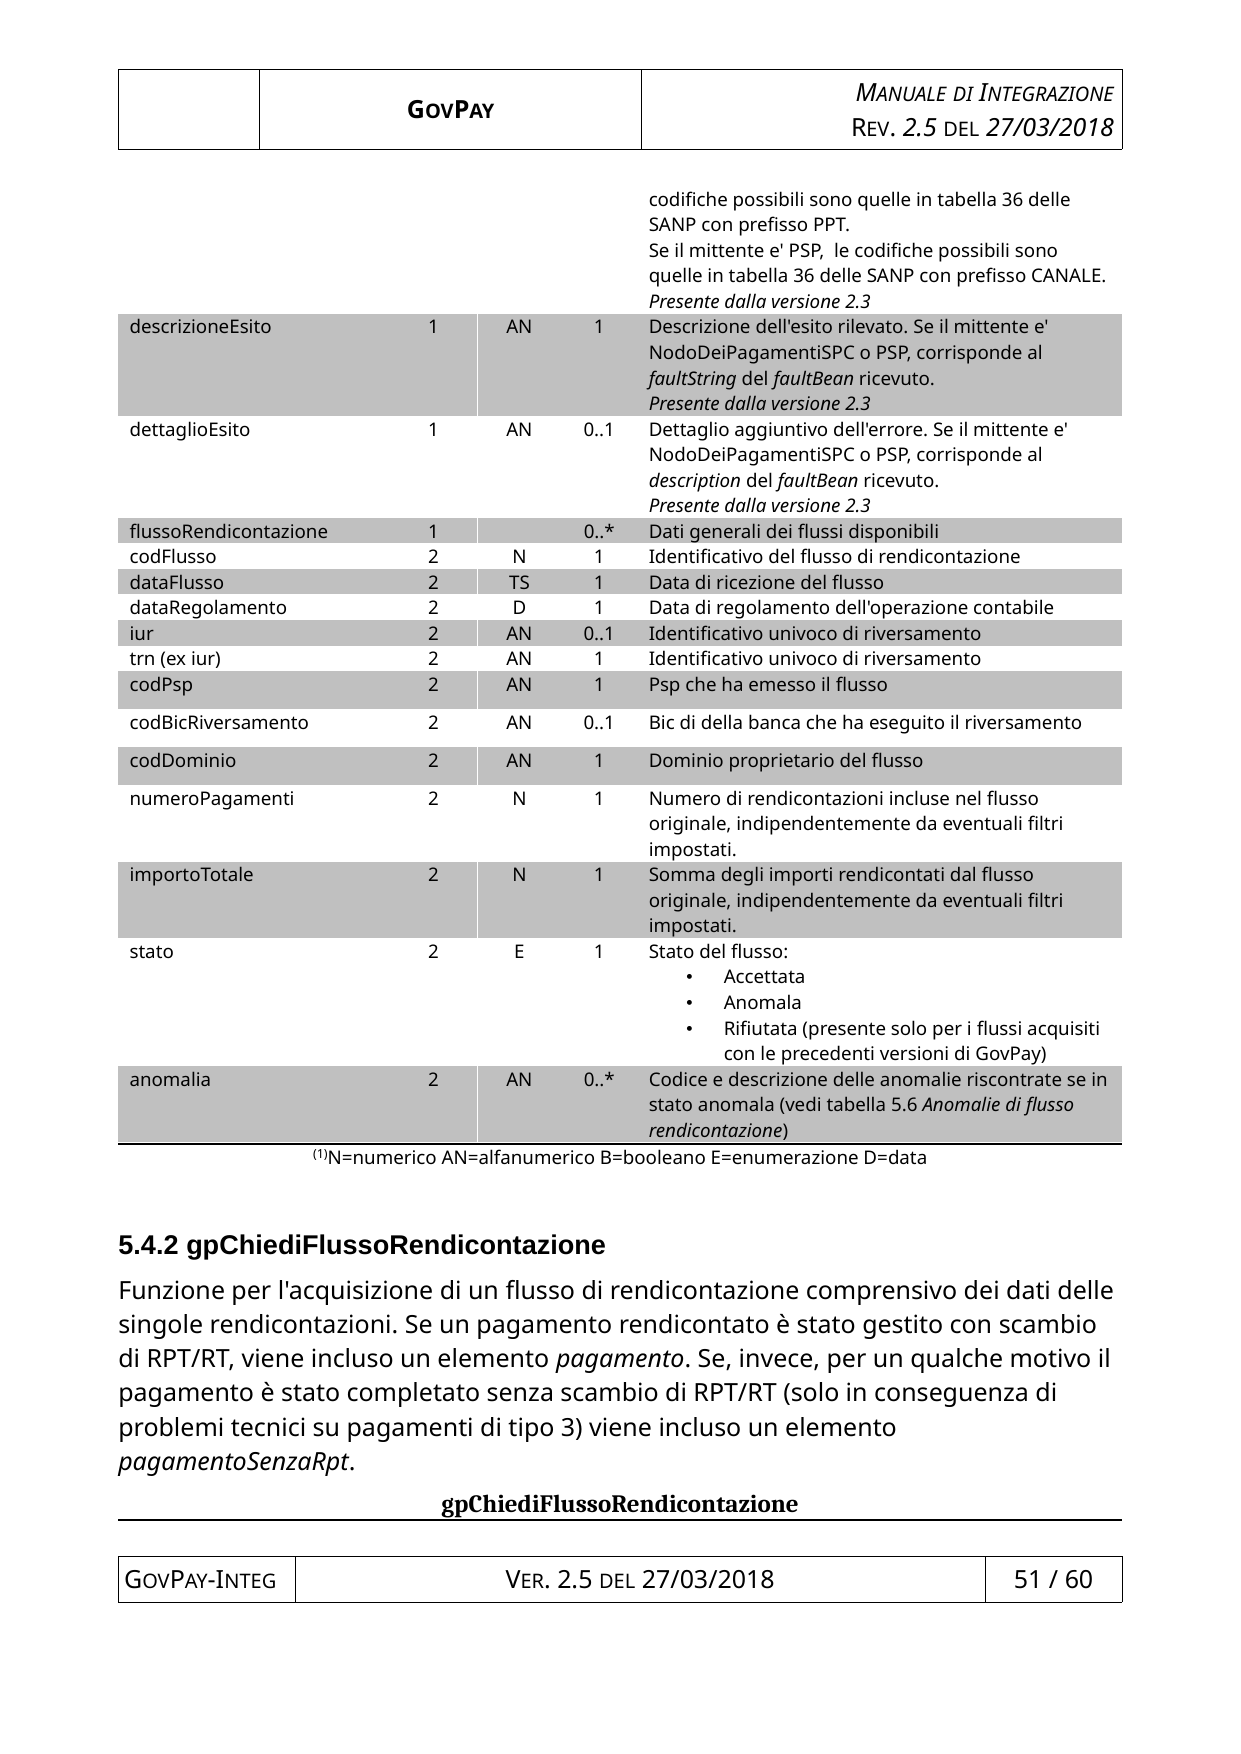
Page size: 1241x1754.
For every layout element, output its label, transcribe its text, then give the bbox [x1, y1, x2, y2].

table_cell Data di ricezione del flusso [637, 569, 1122, 594]
table_cell iur [118, 620, 389, 646]
text (1)N=numerico AN=alfanumerico B=booleano E=enumerazione D=data [118, 1145, 1122, 1170]
table_cell Descrizione dell'esito rilevato. Se il mittente e' NodoDeiPagamentiSPC o PSP, corrisponde al faultString del faultBean ricevuto. Presente dalla versione 2.3 [637, 314, 1122, 416]
table_cell AN [478, 416, 561, 518]
table_cell 2 [389, 747, 477, 785]
table_cell Stato del flusso: Accettata Anomala Rifiutata (presente solo per i flussi acquisiti con le precedenti versioni di GovPay) [637, 938, 1122, 1066]
table_cell 1 [561, 671, 637, 709]
table_cell 1 [561, 569, 637, 594]
table_cell stato [118, 938, 389, 1066]
table_cell 2 [389, 646, 477, 671]
table_cell 1 [561, 595, 637, 620]
table_cell [389, 186, 477, 314]
table_cell 1 [561, 544, 637, 569]
table_cell AN [478, 620, 561, 646]
table_cell Dettaglio aggiuntivo dell'errore. Se il mittente e' NodoDeiPagamentiSPC o PSP, corrisponde al description del faultBean ricevuto. Presente dalla versione 2.3 [637, 416, 1122, 518]
table_cell AN [478, 646, 561, 671]
table_cell [118, 186, 389, 314]
table_cell 2 [389, 938, 477, 1066]
table_cell TS [478, 569, 561, 594]
table_cell 2 [389, 620, 477, 646]
table_cell N [478, 544, 561, 569]
text Funzione per l'acquisizione di un flusso di rendicontazione comprensivo dei dati delle singole rendicontazioni. Se un pagamento rendicontato è stato gestito con scambio di RPT/RT, viene incluso un elemento pagamento. Se, invece, per un qualche motivo il pagamento è stato completato senza scambio di RPT/RT (solo in conseguenza di problemi tecnici su pagamenti di tipo 3) viene incluso un elemento pagamentoSenzaRpt. [118, 1273, 1122, 1477]
table_cell E [478, 938, 561, 1066]
table_cell Psp che ha emesso il flusso [637, 671, 1122, 709]
table_cell Somma degli importi rendicontati dal flusso originale, indipendentemente da eventuali filtri impostati. [637, 862, 1122, 938]
table_cell 0..1 [561, 416, 637, 518]
table_cell 0..1 [561, 620, 637, 646]
table_cell 2 [389, 862, 477, 938]
table_cell codifiche possibili sono quelle in tabella 36 delle SANP con prefisso PPT. Se il mittente e' PSP, le codifiche possibili sono quelle in tabella 36 delle SANP con prefisso CANALE. Presente dalla versione 2.3 [637, 186, 1122, 314]
table_cell codDominio [118, 747, 389, 785]
table_cell 0..* [561, 1066, 637, 1142]
table_cell 2 [389, 544, 477, 569]
table_cell 1 [561, 646, 637, 671]
table_cell 2 [389, 709, 477, 747]
table_cell 1 [561, 862, 637, 938]
table_cell AN [478, 671, 561, 709]
table_cell AN [478, 709, 561, 747]
table_cell AN [478, 1066, 561, 1142]
table_cell trn (ex iur) [118, 646, 389, 671]
table_cell [478, 186, 561, 314]
table_cell 1 [389, 518, 477, 543]
table_cell dataFlusso [118, 569, 389, 594]
table_cell 2 [389, 1066, 477, 1142]
table_cell codBicRiversamento [118, 709, 389, 747]
table_cell Identificativo del flusso di rendicontazione [637, 544, 1122, 569]
table_cell 2 [389, 671, 477, 709]
table_cell N [478, 862, 561, 938]
table_cell flussoRendicontazione [118, 518, 389, 543]
table_cell 1 [561, 314, 637, 416]
table_cell Identificativo univoco di riversamento [637, 646, 1122, 671]
table_cell 2 [389, 785, 477, 862]
table_cell AN [478, 747, 561, 785]
table_cell 2 [389, 595, 477, 620]
table_cell N [478, 785, 561, 862]
table_cell codPsp [118, 671, 389, 709]
table_cell 1 [561, 785, 637, 862]
table_header gpChiediFlussoRendicontazione [118, 1490, 1122, 1518]
table_cell importoTotale [118, 862, 389, 938]
table_cell 1 [389, 314, 477, 416]
table_cell [478, 518, 561, 543]
table_cell D [478, 595, 561, 620]
table_cell Dominio proprietario del flusso [637, 747, 1122, 785]
table_cell 0..1 [561, 709, 637, 747]
table_cell 0..* [561, 518, 637, 543]
table_cell Identificativo univoco di riversamento [637, 620, 1122, 646]
table_cell Codice e descrizione delle anomalie riscontrate se in stato anomala (vedi tabella 5.6 Anomalie di flusso rendicontazione) [637, 1066, 1122, 1142]
table_cell Data di regolamento dell'operazione contabile [637, 595, 1122, 620]
subtitle gpChiediFlussoRendicontazione [118, 1229, 1122, 1260]
table_cell [561, 186, 637, 314]
table_cell descrizioneEsito [118, 314, 389, 416]
table_cell 2 [389, 569, 477, 594]
table_cell 1 [389, 416, 477, 518]
table_cell dataRegolamento [118, 595, 389, 620]
table_cell codFlusso [118, 544, 389, 569]
table_cell anomalia [118, 1066, 389, 1142]
table_cell 1 [561, 747, 637, 785]
table_cell Numero di rendicontazioni incluse nel flusso originale, indipendentemente da eventuali filtri impostati. [637, 785, 1122, 862]
table_cell Bic di della banca che ha eseguito il riversamento [637, 709, 1122, 747]
table_cell 1 [561, 938, 637, 1066]
table_cell Dati generali dei flussi disponibili [637, 518, 1122, 543]
table_cell AN [478, 314, 561, 416]
table_cell dettaglioEsito [118, 416, 389, 518]
table_cell numeroPagamenti [118, 785, 389, 862]
